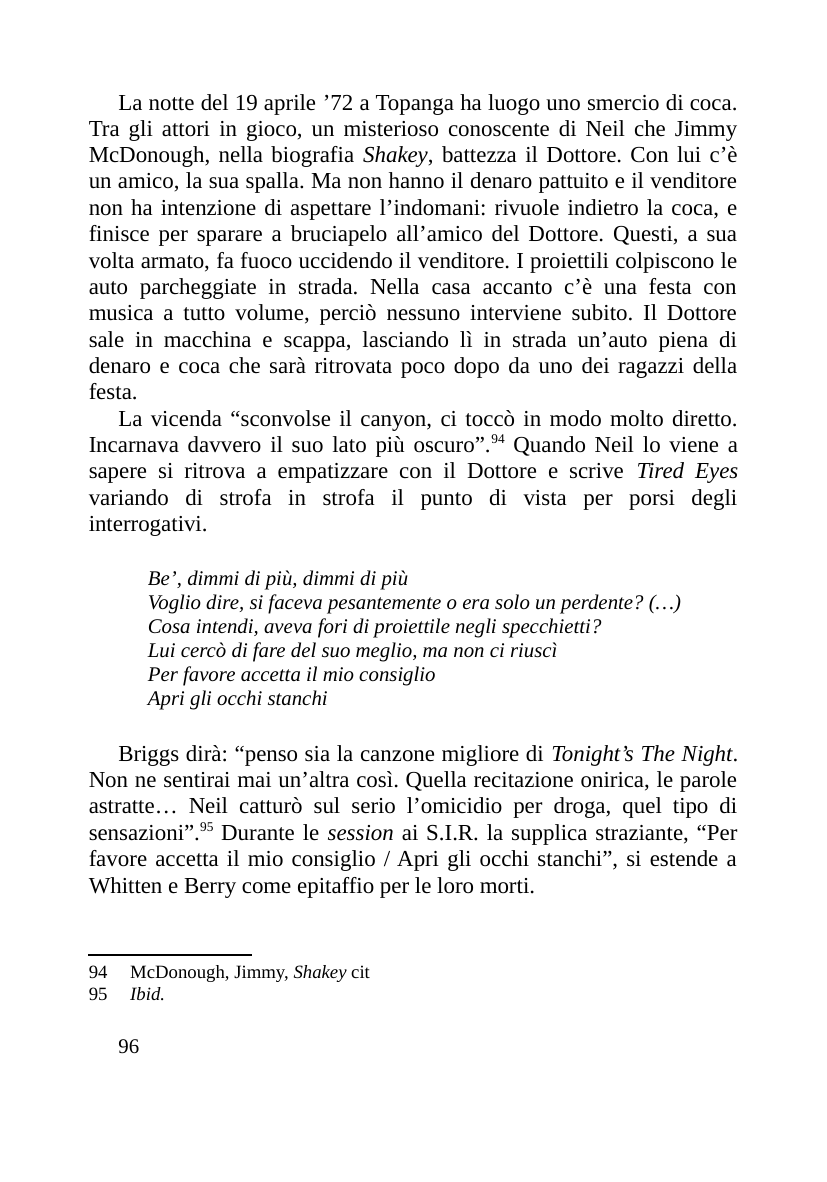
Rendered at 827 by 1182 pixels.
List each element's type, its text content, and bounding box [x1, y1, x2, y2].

text Apri gli occhi stanchi [88, 686, 738, 710]
text Briggs dirà: “penso sia la canzone migliore di Tonight’s The Night. Non ne sentirai mai un’altra così. Quella recitazione onirica, le parole astratte… Neil catturò sul serio l’omicidio per droga, quel tipo di sensazioni”. Durante le session ai S.I.R. la supplica straziante, “Per favore accetta il mio consiglio / Apri gli occhi stanchi”, si estende a Whitten e Berry come epitaffio per le loro morti. [88, 740, 738, 898]
text Lui cercò di fare del suo meglio, ma non ci riuscì [88, 638, 738, 662]
text Voglio dire, si faceva pesantemente o era solo un perdente? (…) [88, 590, 738, 614]
text McDonough, Jimmy, Shakey cit [88, 961, 738, 982]
text Per favore accetta il mio consiglio [88, 662, 738, 686]
text Be’, dimmi di più, dimmi di più [88, 566, 738, 590]
text Cosa intendi, aveva fori di proiettile negli specchietti? [88, 614, 738, 638]
text Ibid. [88, 982, 738, 1004]
text La notte del 19 aprile ’72 a Topanga ha luogo uno smercio di coca. Tra gli attori in gioco, un misterioso conoscente di Neil che Jimmy McDonough, nella biografia Shakey, battezza il Dottore. Con lui c’è un amico, la sua spalla. Ma non hanno il denaro pattuito e il venditore non ha intenzione di aspettare l’indomani: rivuole indietro la coca, e finisce per sparare a bruciapelo all’amico del Dottore. Questi, a sua volta armato, fa fuoco uccidendo il venditore. I proiettili colpiscono le auto parcheggiate in strada. Nella casa accanto c’è una festa con musica a tutto volume, perciò nessuno interviene subito. Il Dottore sale in macchina e scappa, lasciando lì in strada un’auto piena di denaro e coca che sarà ritrovata poco dopo da uno dei ragazzi della festa. [88, 88, 738, 405]
text La vicenda “sconvolse il canyon, ci toccò in modo molto diretto. Incarnava davvero il suo lato più oscuro”. Quando Neil lo viene a sapere si ritrova a empatizzare con il Dottore e scrive Tired Eyes variando di strofa in strofa il punto di vista per porsi degli interrogativi. [88, 405, 738, 537]
